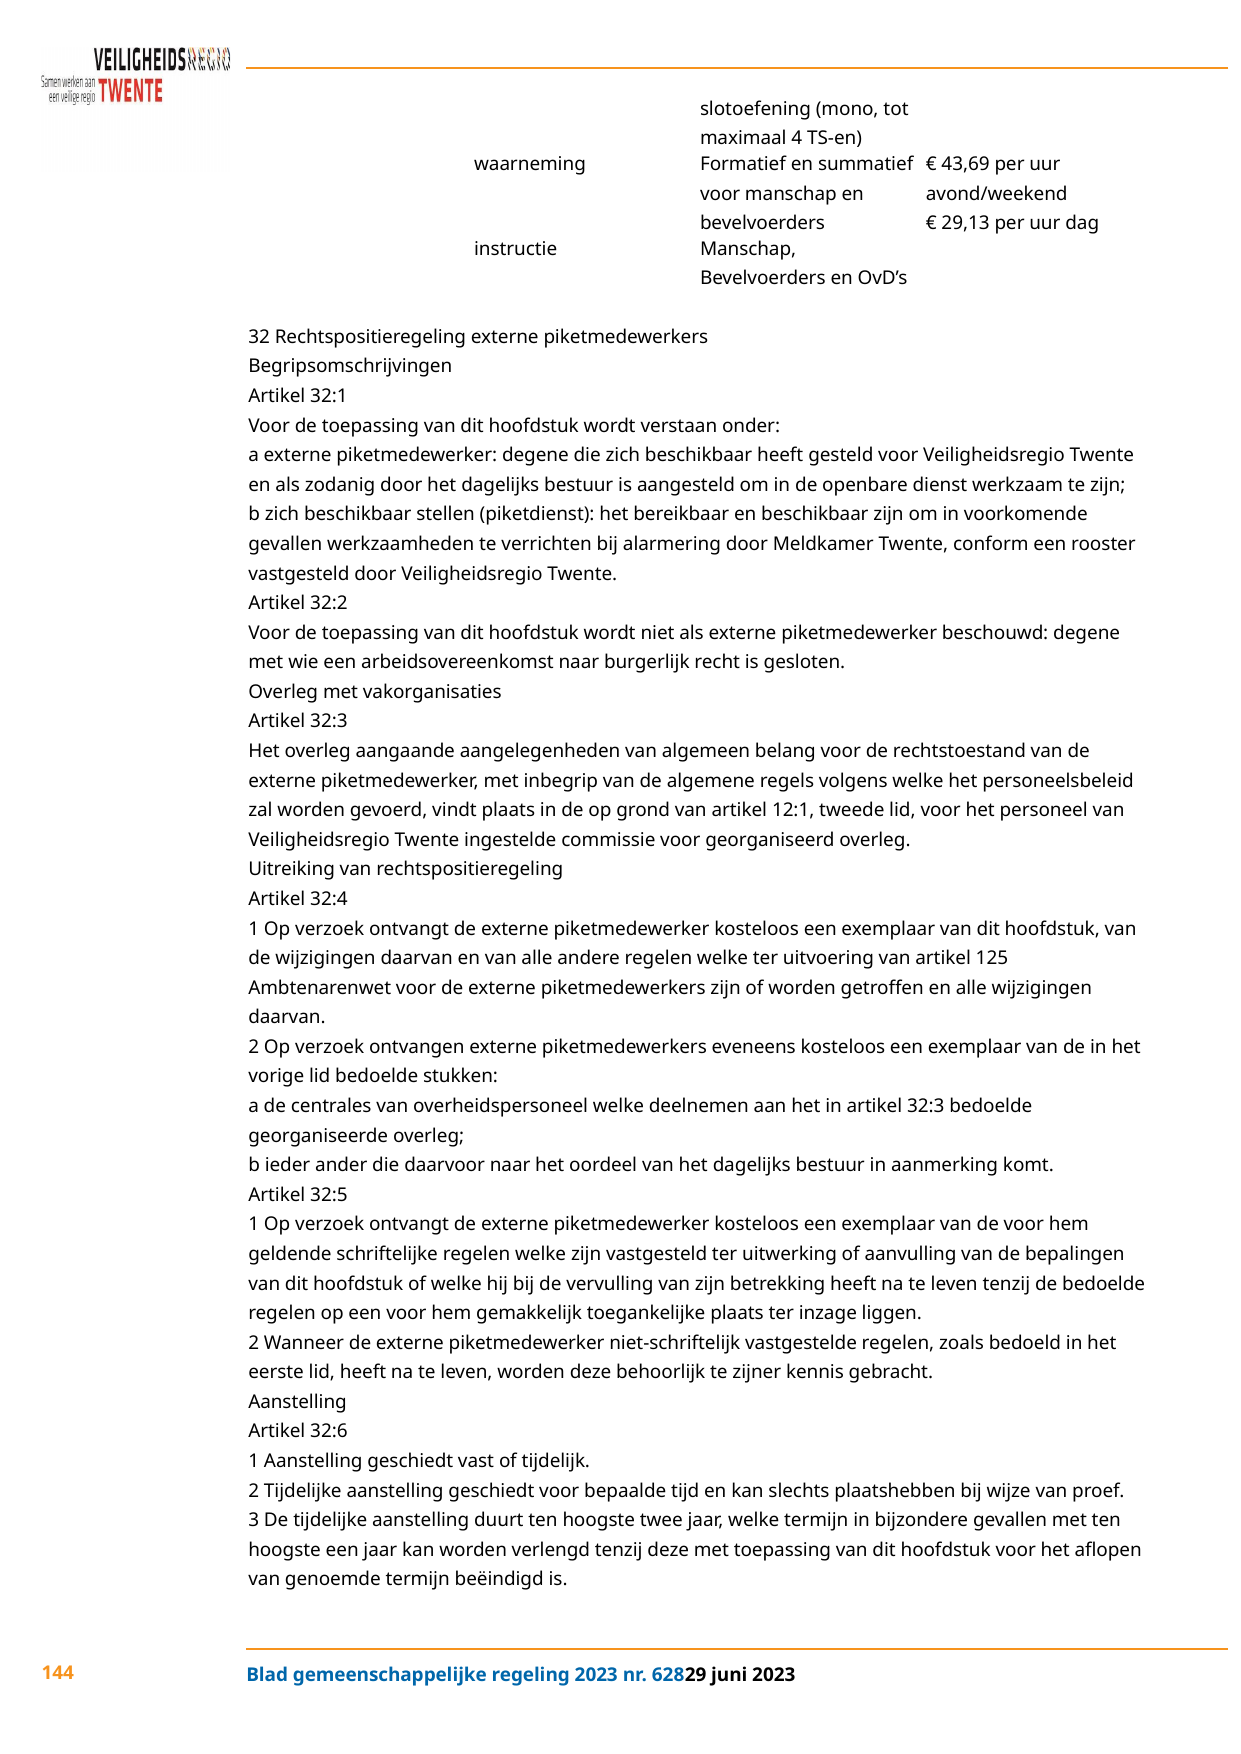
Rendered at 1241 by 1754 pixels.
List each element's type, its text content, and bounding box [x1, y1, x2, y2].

text b zich beschikbaar stellen (piketdienst): het bereikbaar en beschikbaar zijn om in voorkomende gevallen werkzaamheden te verrichten bij alarmering door Meldkamer Twente, conform een rooster vastgesteld door Veiligheidsregio Twente. [248, 501, 1152, 586]
text 2 Op verzoek ontvangen externe piketmedewerkers eveneens kosteloos een exemplaar van de in het vorige lid bedoelde stukken: [248, 1033, 1152, 1088]
text a externe piketmedewerker: degene die zich beschikbaar heeft gesteld voor Veiligheidsregio Twente en als zodanig door het dagelijks bestuur is aangesteld om in de openbare dienst werkzaam te zijn; [248, 441, 1152, 497]
text 2 Tijdelijke aanstelling geschiedt voor bepaalde tijd en kan slechts plaatshebben bij wijze van proef. [248, 1477, 1152, 1503]
text Voor de toepassing van dit hoofdstuk wordt verstaan onder: [248, 412, 1152, 438]
table_cell Manschap, Bevelvoerders en OvD’s [700, 235, 926, 290]
table_cell [248, 150, 474, 235]
table_cell waarneming [474, 150, 700, 235]
table_cell slotoefening (mono, tot maximaal 4 TS-en) [700, 95, 926, 150]
text Artikel 32:2 [248, 589, 1152, 615]
table_cell [248, 235, 474, 290]
text Artikel 32:4 [248, 885, 1152, 911]
text 1 Op verzoek ontvangt de externe piketmedewerker kosteloos een exemplaar van dit hoofdstuk, van de wijzigingen daarvan en van alle andere regelen welke ter uitvoering van artikel 125 Ambtenarenwet voor de externe piketmedewerkers zijn of worden getroffen en alle wijzigingen daarvan. [248, 915, 1152, 1029]
text a de centrales van overheidspersoneel welke deelnemen aan het in artikel 32:3 bedoelde georganiseerde overleg; [248, 1092, 1152, 1148]
table_cell Formatief en summatief voor manschap en bevelvoerders [700, 150, 926, 235]
text 3 De tijdelijke aanstelling duurt ten hoogste twee jaar, welke termijn in bijzondere gevallen met ten hoogste een jaar kan worden verlengd tenzij deze met toepassing van dit hoofdstuk voor het aflopen van genoemde termijn beëindigd is. [248, 1506, 1152, 1591]
text Uitreiking van rechtspositieregeling [248, 856, 1152, 881]
text 1 Aanstelling geschiedt vast of tijdelijk. [248, 1447, 1152, 1473]
text b ieder ander die daarvoor naar het oordeel van het dagelijks bestuur in aanmerking komt. [248, 1151, 1152, 1177]
text Aanstelling [248, 1388, 1152, 1414]
table_cell [248, 95, 474, 150]
text 1 Op verzoek ontvangt de externe piketmedewerker kosteloos een exemplaar van de voor hem geldende schriftelijke regelen welke zijn vastgesteld ter uitwerking of aanvulling van de bepalingen van dit hoofdstuk of welke hij bij de vervulling van zijn betrekking heeft na te leven tenzij de bedoelde regelen op een voor hem gemakkelijk toegankelijke plaats ter inzage liggen. [248, 1211, 1152, 1325]
table_cell [926, 95, 1152, 150]
text Voor de toepassing van dit hoofdstuk wordt niet als externe piketmedewerker beschouwd: degene met wie een arbeidsovereenkomst naar burgerlijk recht is gesloten. [248, 619, 1152, 674]
text Artikel 32:5 [248, 1181, 1152, 1207]
text Begripsomschrijvingen [248, 353, 1152, 378]
text Artikel 32:3 [248, 708, 1152, 733]
text Het overleg aangaande aangelegenheden van algemeen belang voor de rechtstoestand van de externe piketmedewerker, met inbegrip van de algemene regels volgens welke het personeelsbeleid zal worden gevoerd, vindt plaats in de op grond van artikel 12:1, tweede lid, voor het personeel van Veiligheidsregio Twente ingestelde commissie voor georganiseerd overleg. [248, 737, 1152, 852]
text 2 Wanneer de externe piketmedewerker niet-schriftelijk vastgestelde regelen, zoals bedoeld in het eerste lid, heeft na te leven, worden deze behoorlijk te zijner kennis gebracht. [248, 1329, 1152, 1384]
table_cell instructie [474, 235, 700, 290]
text Overleg met vakorganisaties [248, 678, 1152, 704]
picture [41, 47, 231, 172]
text Artikel 32:1 [248, 382, 1152, 408]
table_cell [474, 95, 700, 150]
text 32 Rechtspositieregeling externe piketmedewerkers [248, 323, 1152, 349]
text Artikel 32:6 [248, 1418, 1152, 1443]
table_cell € 43,69 per uur avond/weekend € 29,13 per uur dag [926, 150, 1152, 235]
table_cell [926, 235, 1152, 290]
